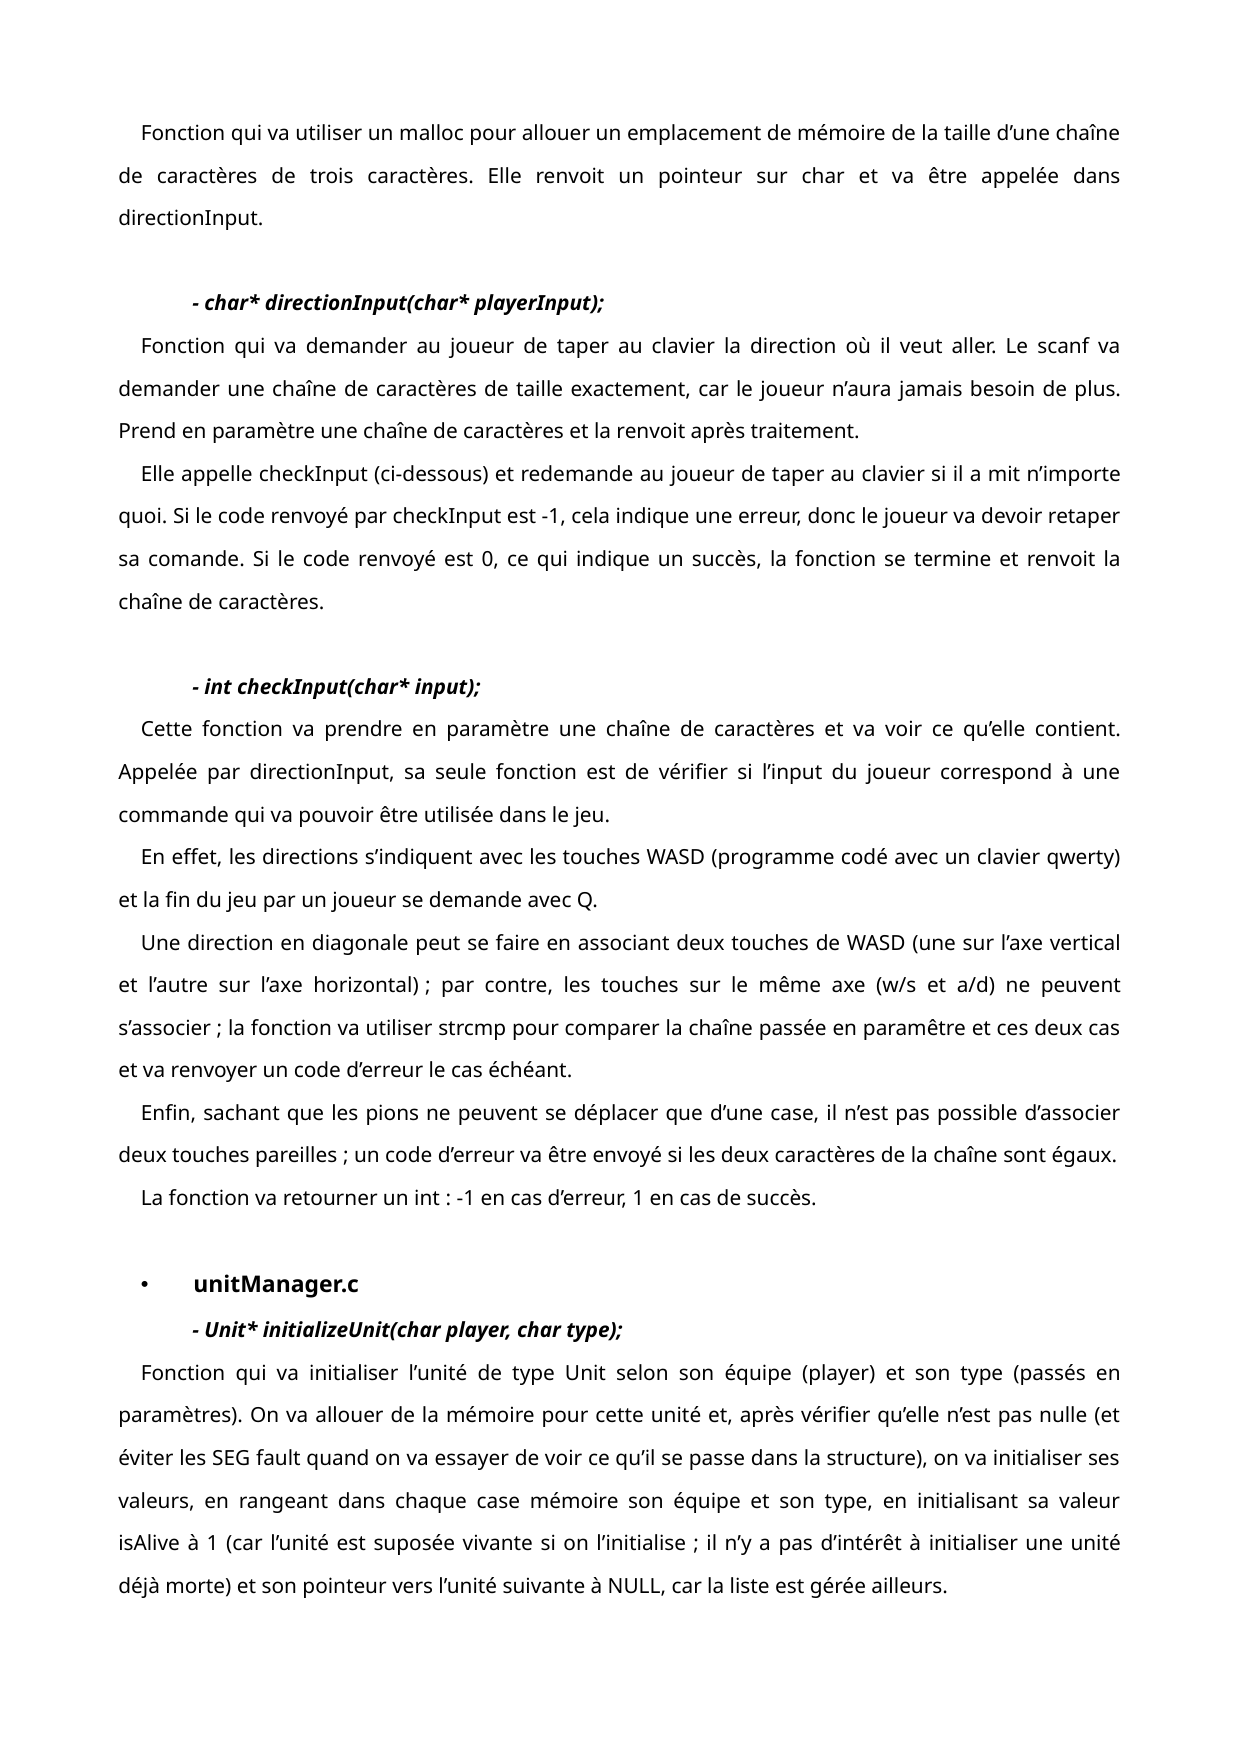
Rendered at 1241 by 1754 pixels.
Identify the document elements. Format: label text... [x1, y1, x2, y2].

text En effet, les directions s’indiquent avec les touches WASD (programme codé avec un clavier qwerty) et la fin du jeu par un joueur se demande avec Q. [118, 842, 1122, 913]
list unitManager.c [118, 1268, 1122, 1300]
text Fonction qui va demander au joueur de taper au clavier la direction où il veut aller. Le scanf va demander une chaîne de caractères de taille exactement, car le joueur n’aura jamais besoin de plus. Prend en paramètre une chaîne de caractères et la renvoit après traitement. [118, 331, 1122, 445]
text - Unit* initializeUnit(char player, char type); [118, 1315, 1122, 1344]
text - char* directionInput(char* playerInput); [118, 288, 1122, 317]
text Une direction en diagonale peut se faire en associant deux touches de WASD (une sur l’axe vertical et l’autre sur l’axe horizontal) ; par contre, les touches sur le même axe (w/s et a/d) ne peuvent s’associer ; la fonction va utiliser strcmp pour comparer la chaîne passée en paramêtre et ces deux cas et va renvoyer un code d’erreur le cas échéant. [118, 928, 1122, 1084]
text Elle appelle checkInput (ci-dessous) et redemande au joueur de taper au clavier si il a mit n’importe quoi. Si le code renvoyé par checkInput est -1, cela indique une erreur, donc le joueur va devoir retaper sa comande. Si le code renvoyé est 0, ce qui indique un succès, la fonction se termine et renvoit la chaîne de caractères. [118, 459, 1122, 615]
text - int checkInput(char* input); [118, 672, 1122, 700]
text La fonction va retourner un int : -1 en cas d’erreur, 1 en cas de succès. [118, 1183, 1122, 1212]
text Fonction qui va utiliser un malloc pour allouer un emplacement de mémoire de la taille d’une chaîne de caractères de trois caractères. Elle renvoit un pointeur sur char et va être appelée dans directionInput. [118, 118, 1122, 232]
text Fonction qui va initialiser l’unité de type Unit selon son équipe (player) et son type (passés en paramètres). On va allouer de la mémoire pour cette unité et, après vérifier qu’elle n’est pas nulle (et éviter les SEG fault quand on va essayer de voir ce qu’il se passe dans la structure), on va initialiser ses valeurs, en rangeant dans chaque case mémoire son équipe et son type, en initialisant sa valeur isAlive à 1 (car l’unité est suposée vivante si on l’initialise ; il n’y a pas d’intérêt à initialiser une unité déjà morte) et son pointeur vers l’unité suivante à NULL, car la liste est gérée ailleurs. [118, 1358, 1122, 1599]
text Enfin, sachant que les pions ne peuvent se déplacer que d’une case, il n’est pas possible d’associer deux touches pareilles ; un code d’erreur va être envoyé si les deux caractères de la chaîne sont égaux. [118, 1098, 1122, 1169]
text Cette fonction va prendre en paramètre une chaîne de caractères et va voir ce qu’elle contient. Appelée par directionInput, sa seule fonction est de vérifier si l’input du joueur correspond à une commande qui va pouvoir être utilisée dans le jeu. [118, 714, 1122, 828]
